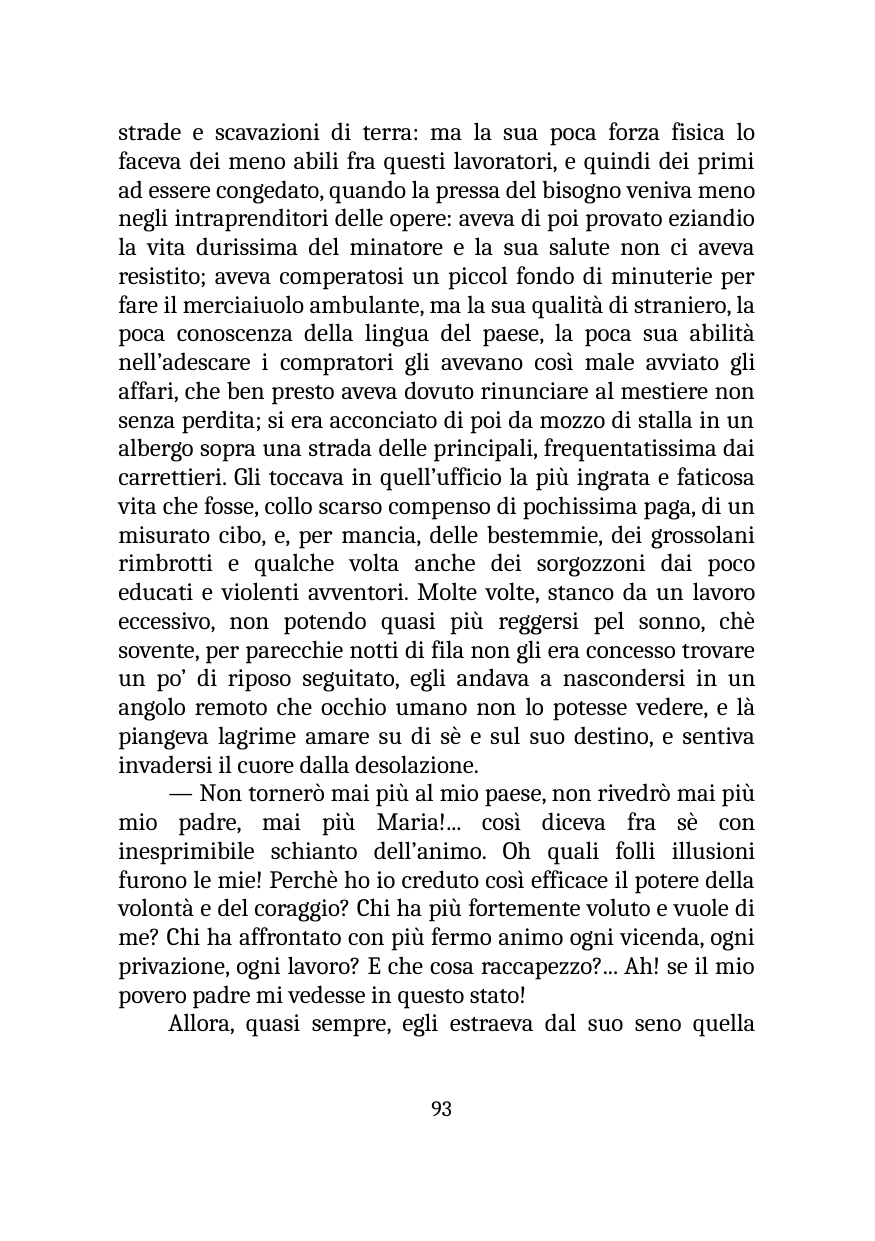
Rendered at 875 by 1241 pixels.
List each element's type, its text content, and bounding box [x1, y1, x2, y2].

text — Non tornerò mai più al mio paese, non rivedrò mai più mio padre, mai più Maria!... così diceva fra sè con inesprimibile schianto dell’animo. Oh quali folli illusioni furono le mie! Perchè ho io creduto così efficace il potere della volontà e del coraggio? Chi ha più fortemente voluto e vuole di me? Chi ha affrontato con più fermo animo ogni vicenda, ogni privazione, ogni lavoro? E che cosa raccapezzo?... Ah! se il mio povero padre mi vedesse in questo stato! [118, 779, 756, 1009]
text Allora, quasi sempre, egli estraeva dal suo seno quella [118, 1009, 756, 1038]
text strade e scavazioni di terra: ma la sua poca forza fisica lo faceva dei meno abili fra questi lavoratori, e quindi dei primi ad essere congedato, quando la pressa del bisogno veniva meno negli intraprenditori delle opere: aveva di poi provato eziandio la vita durissima del minatore e la sua salute non ci aveva resistito; aveva comperatosi un piccol fondo di minuterie per fare il merciaiuolo ambulante, ma la sua qualità di straniero, la poca conoscenza della lingua del paese, la poca sua abilità nell’adescare i compratori gli avevano così male avviato gli affari, che ben presto aveva dovuto rinunciare al mestiere non senza perdita; si era acconciato di poi da mozzo di stalla in un albergo sopra una strada delle principali, frequentatissima dai carrettieri. Gli toccava in quell’ufficio la più ingrata e faticosa vita che fosse, collo scarso compenso di pochissima paga, di un misurato cibo, e, per mancia, delle bestemmie, dei grossolani rimbrotti e qualche volta anche dei sorgozzoni dai poco educati e violenti avventori. Molte volte, stanco da un lavoro eccessivo, non potendo quasi più reggersi pel sonno, chè sovente, per parecchie notti di fila non gli era concesso trovare un po’ di riposo seguitato, egli andava a nascondersi in un angolo remoto che occhio umano non lo potesse vedere, e là piangeva lagrime amare su di sè e sul suo destino, e sentiva invadersi il cuore dalla desolazione. [118, 118, 756, 779]
